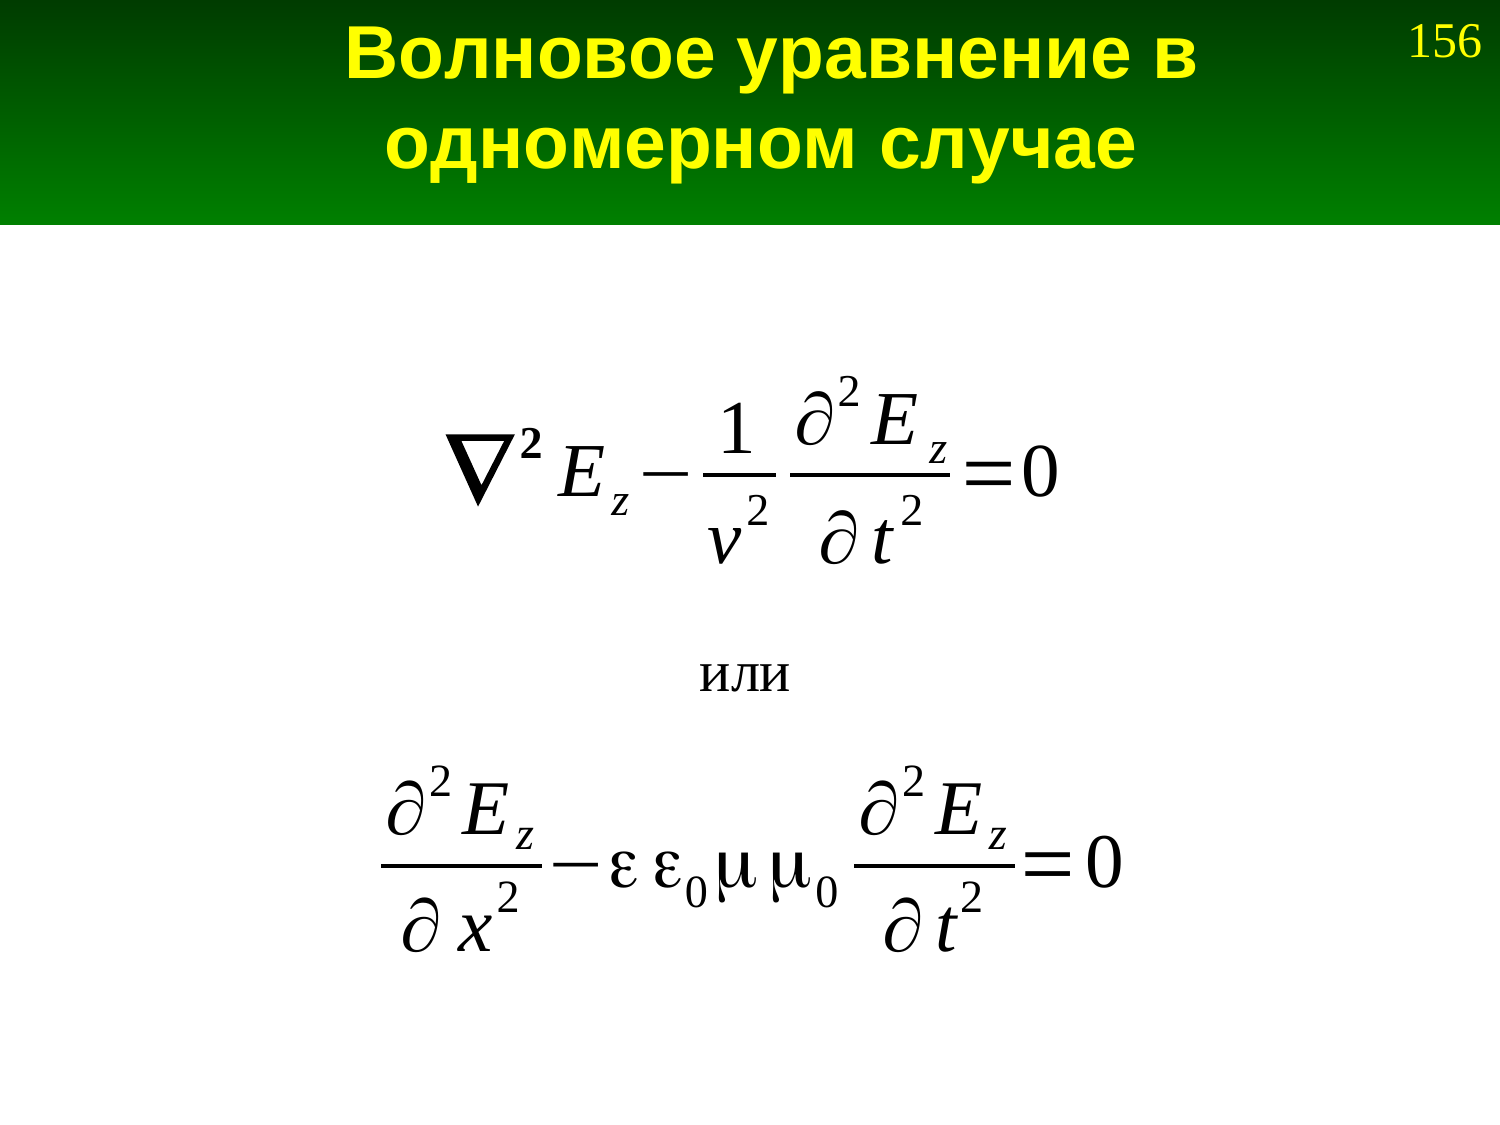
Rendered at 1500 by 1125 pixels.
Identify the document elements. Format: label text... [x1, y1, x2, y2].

text_box или [685, 625, 815, 721]
chart [423, 363, 1080, 579]
chart [356, 752, 1144, 969]
title Волновое уравнение в одномерном случае [123, 0, 1399, 192]
